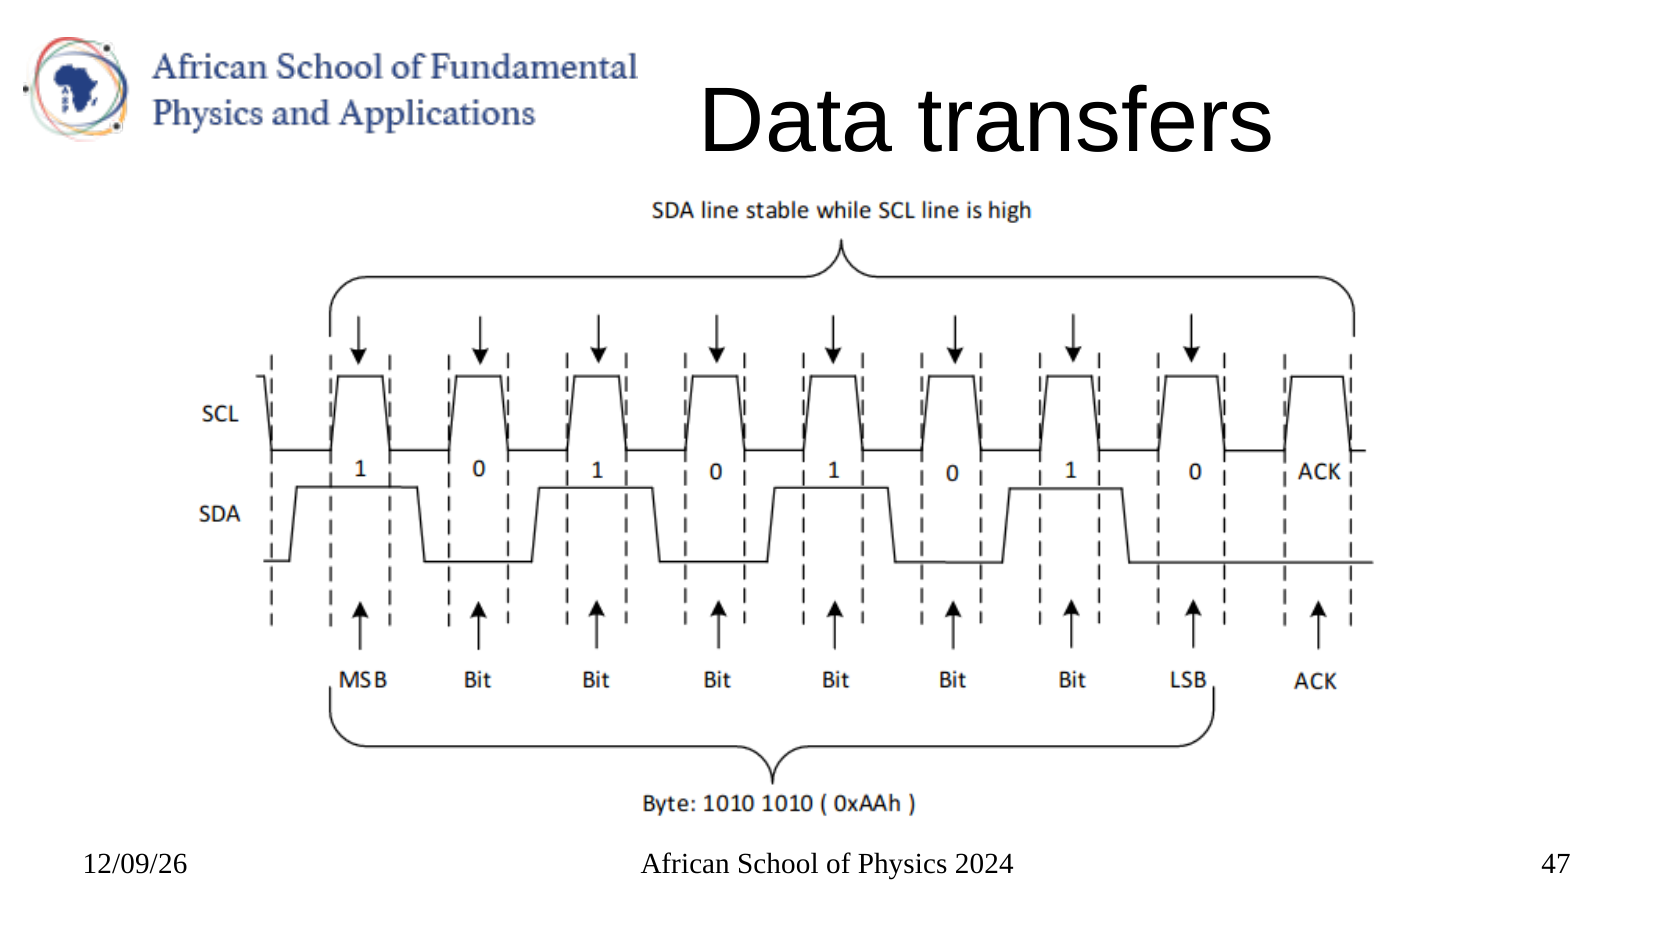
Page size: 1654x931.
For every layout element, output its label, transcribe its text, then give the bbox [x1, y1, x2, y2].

picture [187, 187, 1471, 827]
title Data transfers [403, 37, 1571, 193]
picture [23, 37, 403, 142]
